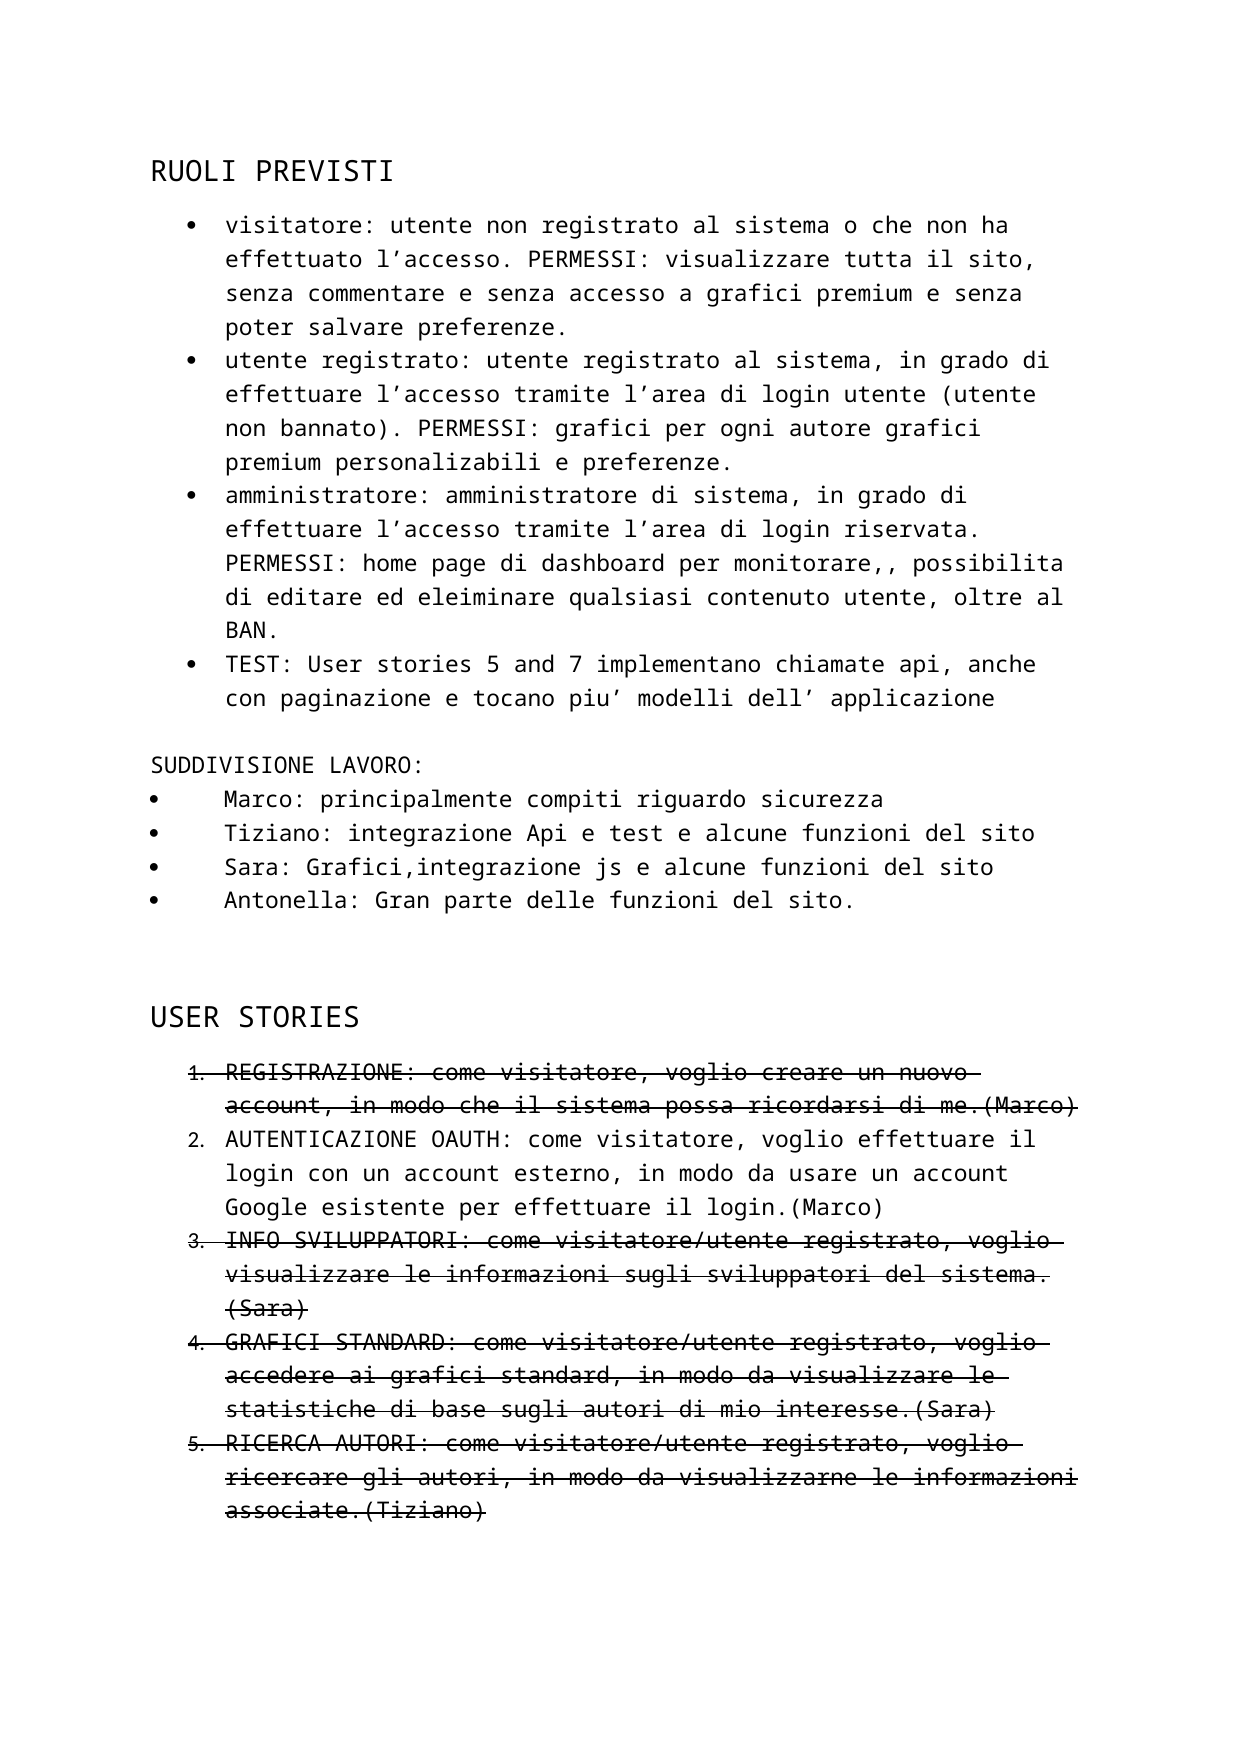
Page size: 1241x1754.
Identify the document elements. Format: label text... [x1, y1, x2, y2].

list GRAFICI STANDARD: come visitatore/utente registrato, voglio accedere ai grafici standard, in modo da visualizzare le statistiche di base sugli autori di mio interesse.(Sara) [187, 1326, 1090, 1424]
list REGISTRAZIONE: come visitatore, voglio creare un nuovo account, in modo che il sistema possa ricordarsi di me.(Marco) [187, 1056, 1090, 1121]
list visitatore: utente non registrato al sistema o che non ha effettuato l’accesso. PERMESSI: visualizzare tutta il sito, senza commentare e senza accesso a grafici premium e senza poter salvare preferenze. [187, 209, 1090, 342]
list INFO SVILUPPATORI: come visitatore/utente registrato, voglio visualizzare le informazioni sugli sviluppatori del sistema.(Sara) [187, 1224, 1090, 1323]
list AUTENTICAZIONE OAUTH: come visitatore, voglio effettuare il login con un account esterno, in modo da usare un account Google esistente per effettuare il login.(Marco) [187, 1123, 1090, 1222]
list utente registrato: utente registrato al sistema, in grado di effettuare l’accesso tramite l’area di login utente (utente non bannato). PERMESSI: grafici per ogni autore grafici premium personalizabili e preferenze. [187, 344, 1090, 477]
list Sara: Grafici,integrazione js e alcune funzioni del sito [150, 851, 1090, 882]
list TEST: User stories 5 and 7 implementano chiamate api, anche con paginazione e tocano piu’ modelli dell’ applicazione [187, 648, 1090, 713]
list RICERCA AUTORI: come visitatore/utente registrato, voglio ricercare gli autori, in modo da visualizzarne le informazioni associate.(Tiziano) [187, 1427, 1090, 1526]
text RUOLI PREVISTI [150, 150, 1090, 190]
list SUDDIVISIONE LAVORO: [150, 749, 1090, 781]
list Antonella: Gran parte delle funzioni del sito. [150, 884, 1090, 916]
list Tiziano: integrazione Api e test e alcune funzioni del sito [150, 817, 1090, 848]
list Marco: principalmente compiti riguardo sicurezza [150, 783, 1090, 814]
text USER STORIES [150, 935, 1090, 1036]
list amministratore: amministratore di sistema, in grado di effettuare l’accesso tramite l’area di login riservata. PERMESSI: home page di dashboard per monitorare,, possibilita di editare ed eleiminare qualsiasi contenuto utente, oltre al BAN. [187, 479, 1090, 646]
